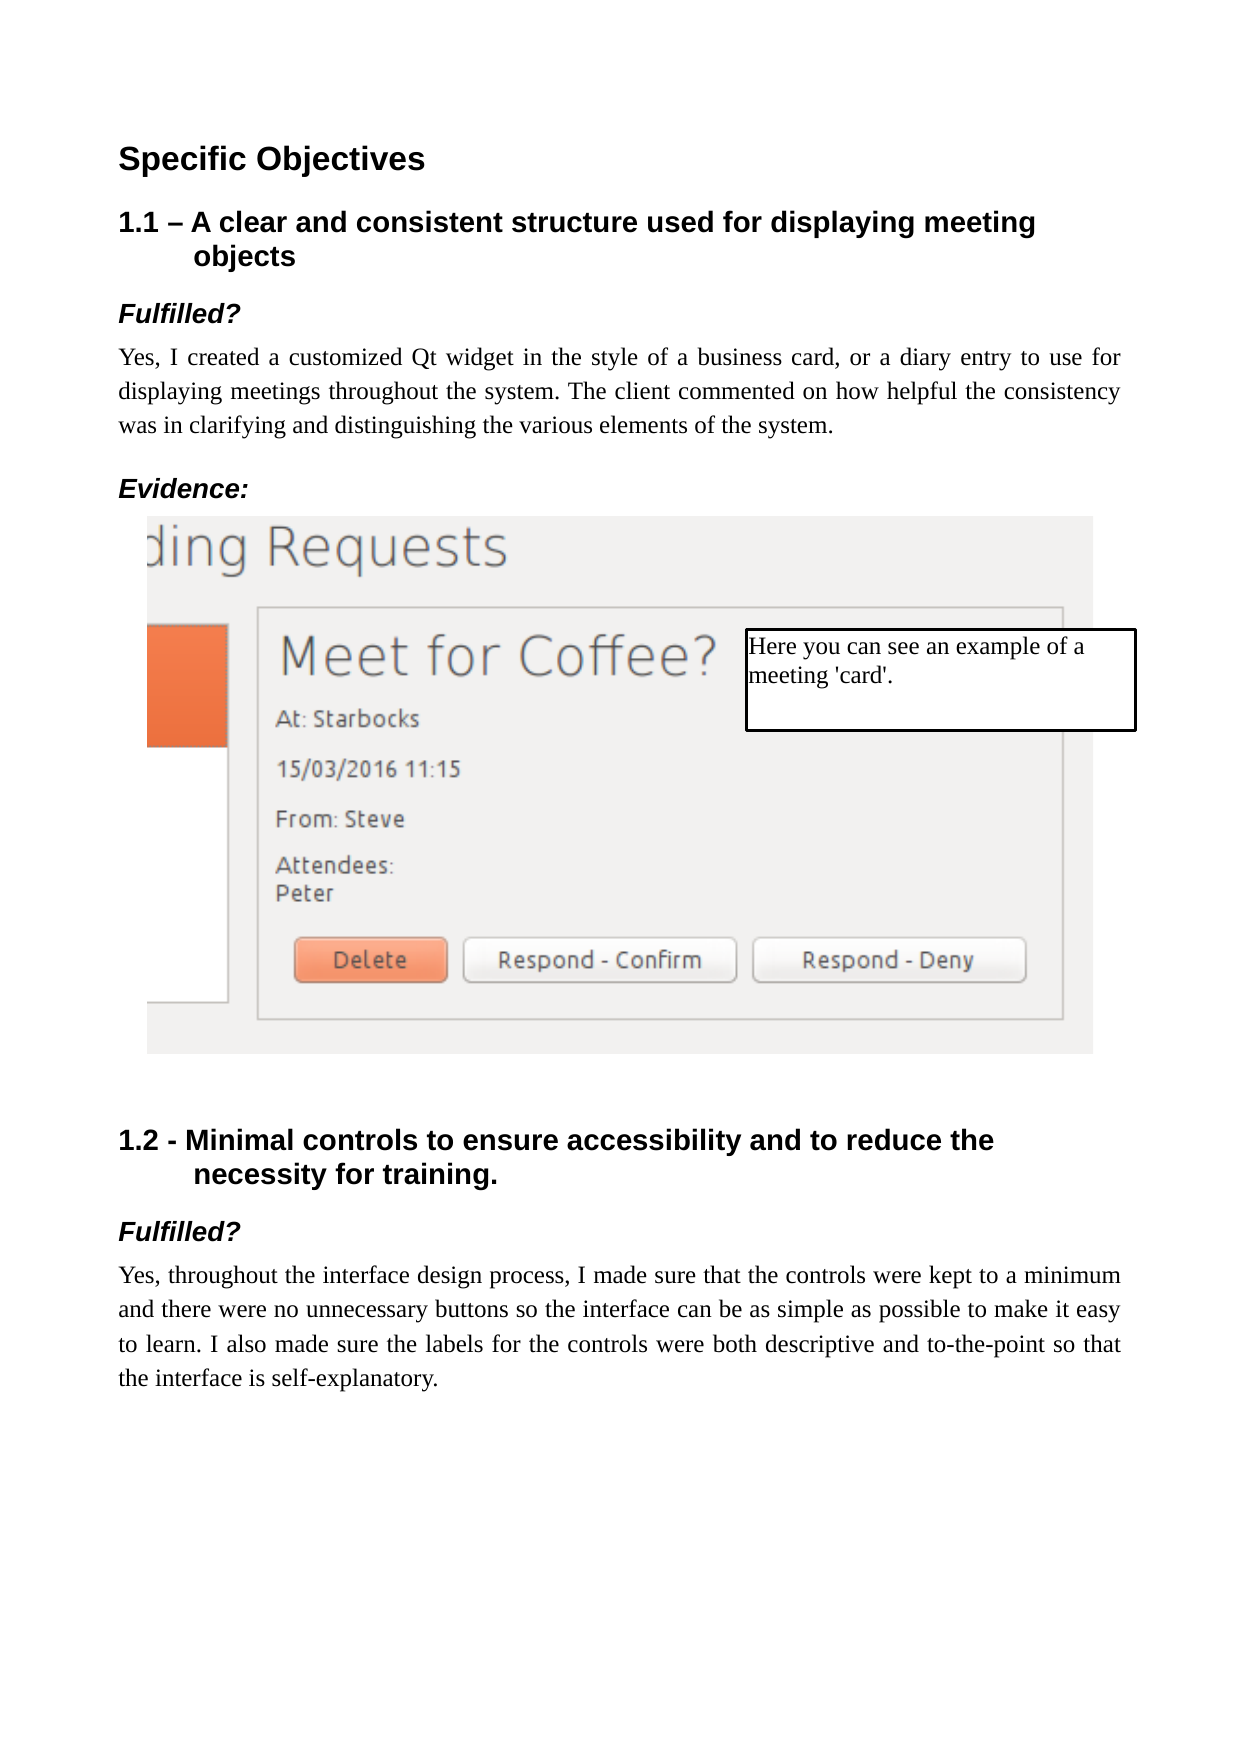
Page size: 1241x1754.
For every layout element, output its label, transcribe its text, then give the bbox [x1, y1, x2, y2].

subtitle 1.2 - Minimal controls to ensure accessibility and to reduce the necessity for training. [118, 1123, 1122, 1190]
text Yes, throughout the interface design process, I made sure that the controls were kept to a minimum and there were no unnecessary buttons so the interface can be as simple as possible to make it easy to learn. I also made sure the labels for the controls were both descriptive and to-the-point so that the interface is self-explanatory. [118, 1260, 1122, 1392]
subtitle Specific Objectives [118, 139, 1122, 178]
subtitle Fulfilled? [118, 297, 1122, 329]
picture [147, 516, 1094, 1054]
subtitle Evidence: [118, 472, 1122, 504]
subtitle Fulfilled? [118, 1215, 1122, 1247]
subtitle 1.1 – A clear and consistent structure used for displaying meeting objects [118, 205, 1122, 272]
text Yes, I created a customized Qt widget in the style of a business card, or a diary entry to use for displaying meetings throughout the system. The client commented on how helpful the consistency was in clarifying and distinguishing the various elements of the system. [118, 342, 1122, 439]
